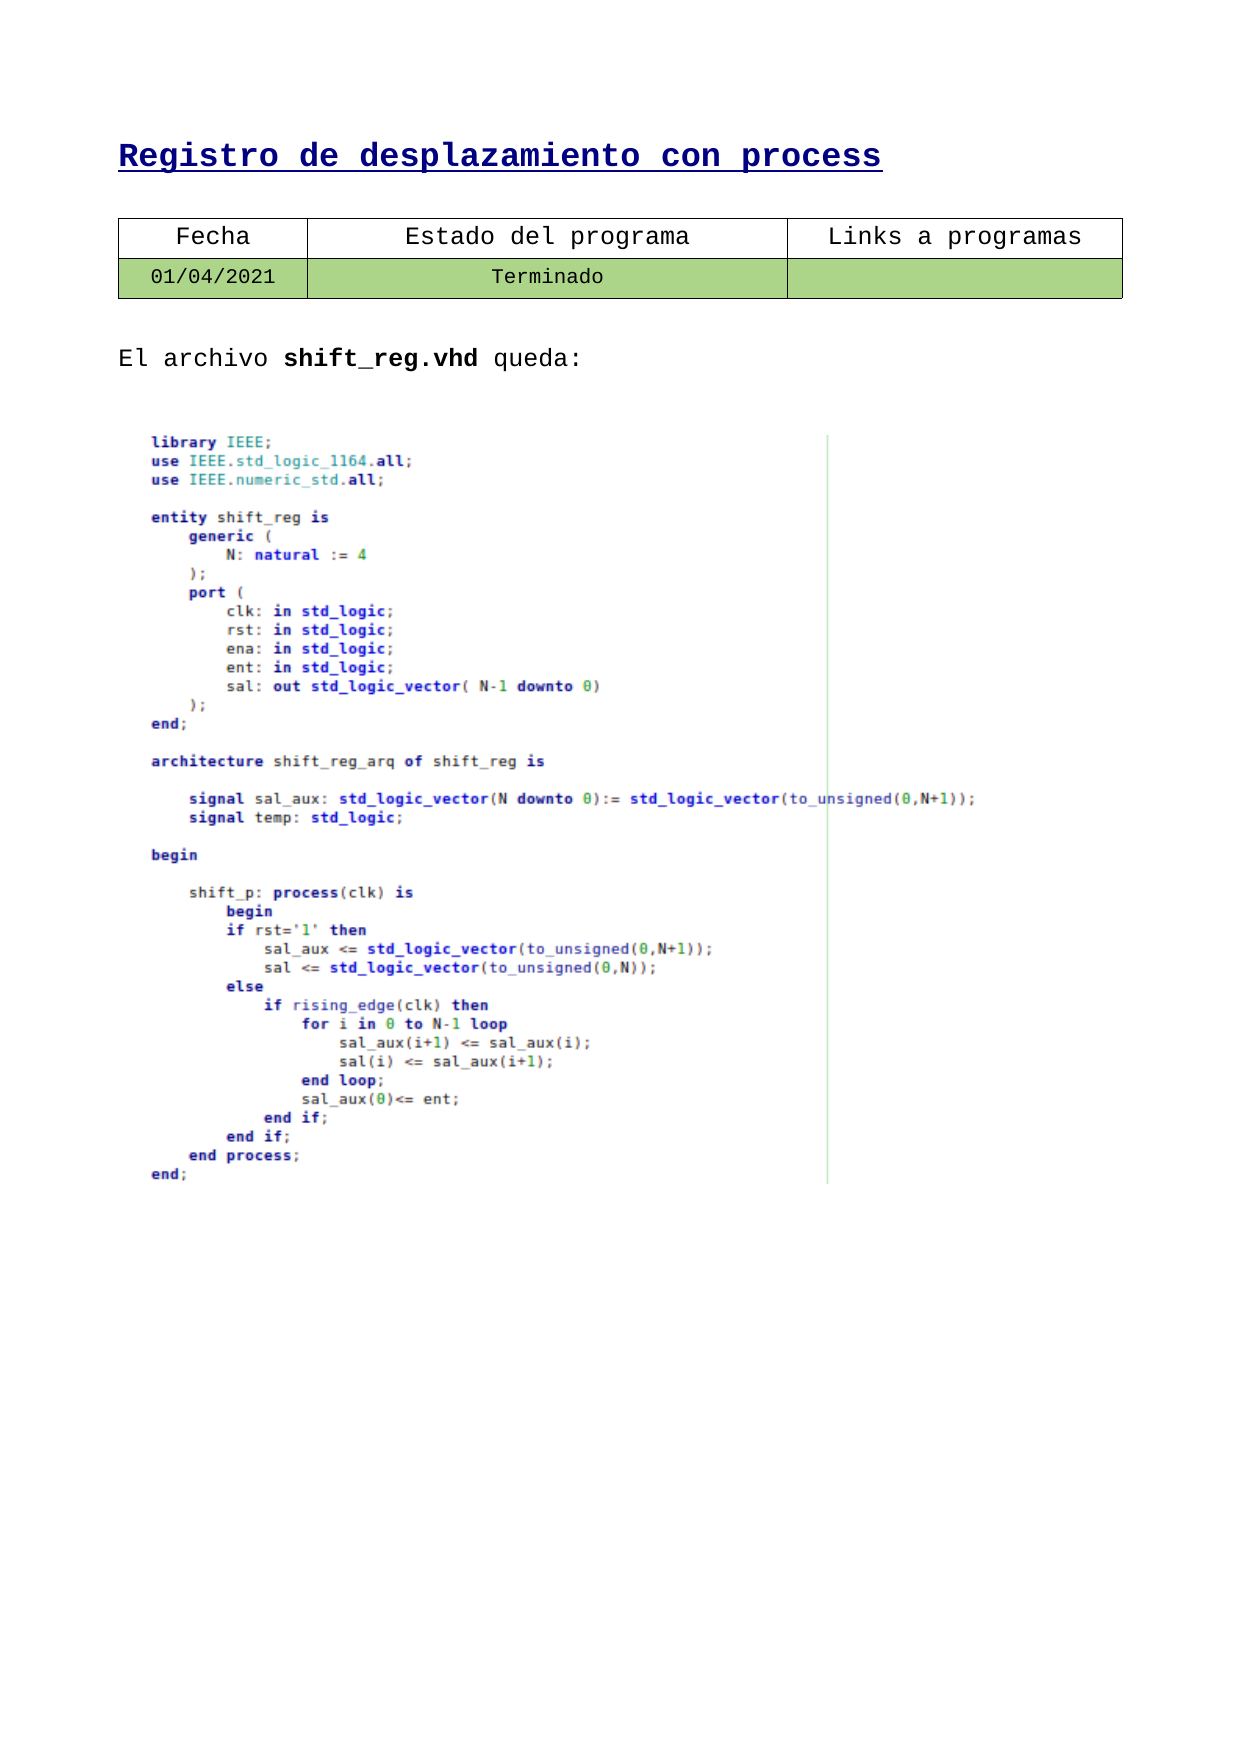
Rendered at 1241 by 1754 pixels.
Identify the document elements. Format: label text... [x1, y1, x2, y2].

table_cell [788, 259, 1122, 298]
table_header Fecha [119, 219, 307, 258]
table_header Estado del programa [308, 219, 787, 258]
subtitle Registro de desplazamiento con process [118, 139, 1122, 177]
text El archivo shift_reg.vhd queda: [118, 345, 1122, 373]
table_cell 01/04/2021 [119, 259, 307, 298]
picture [150, 435, 974, 1184]
table_header Links a programas [788, 219, 1122, 258]
table_cell Terminado [308, 259, 787, 298]
